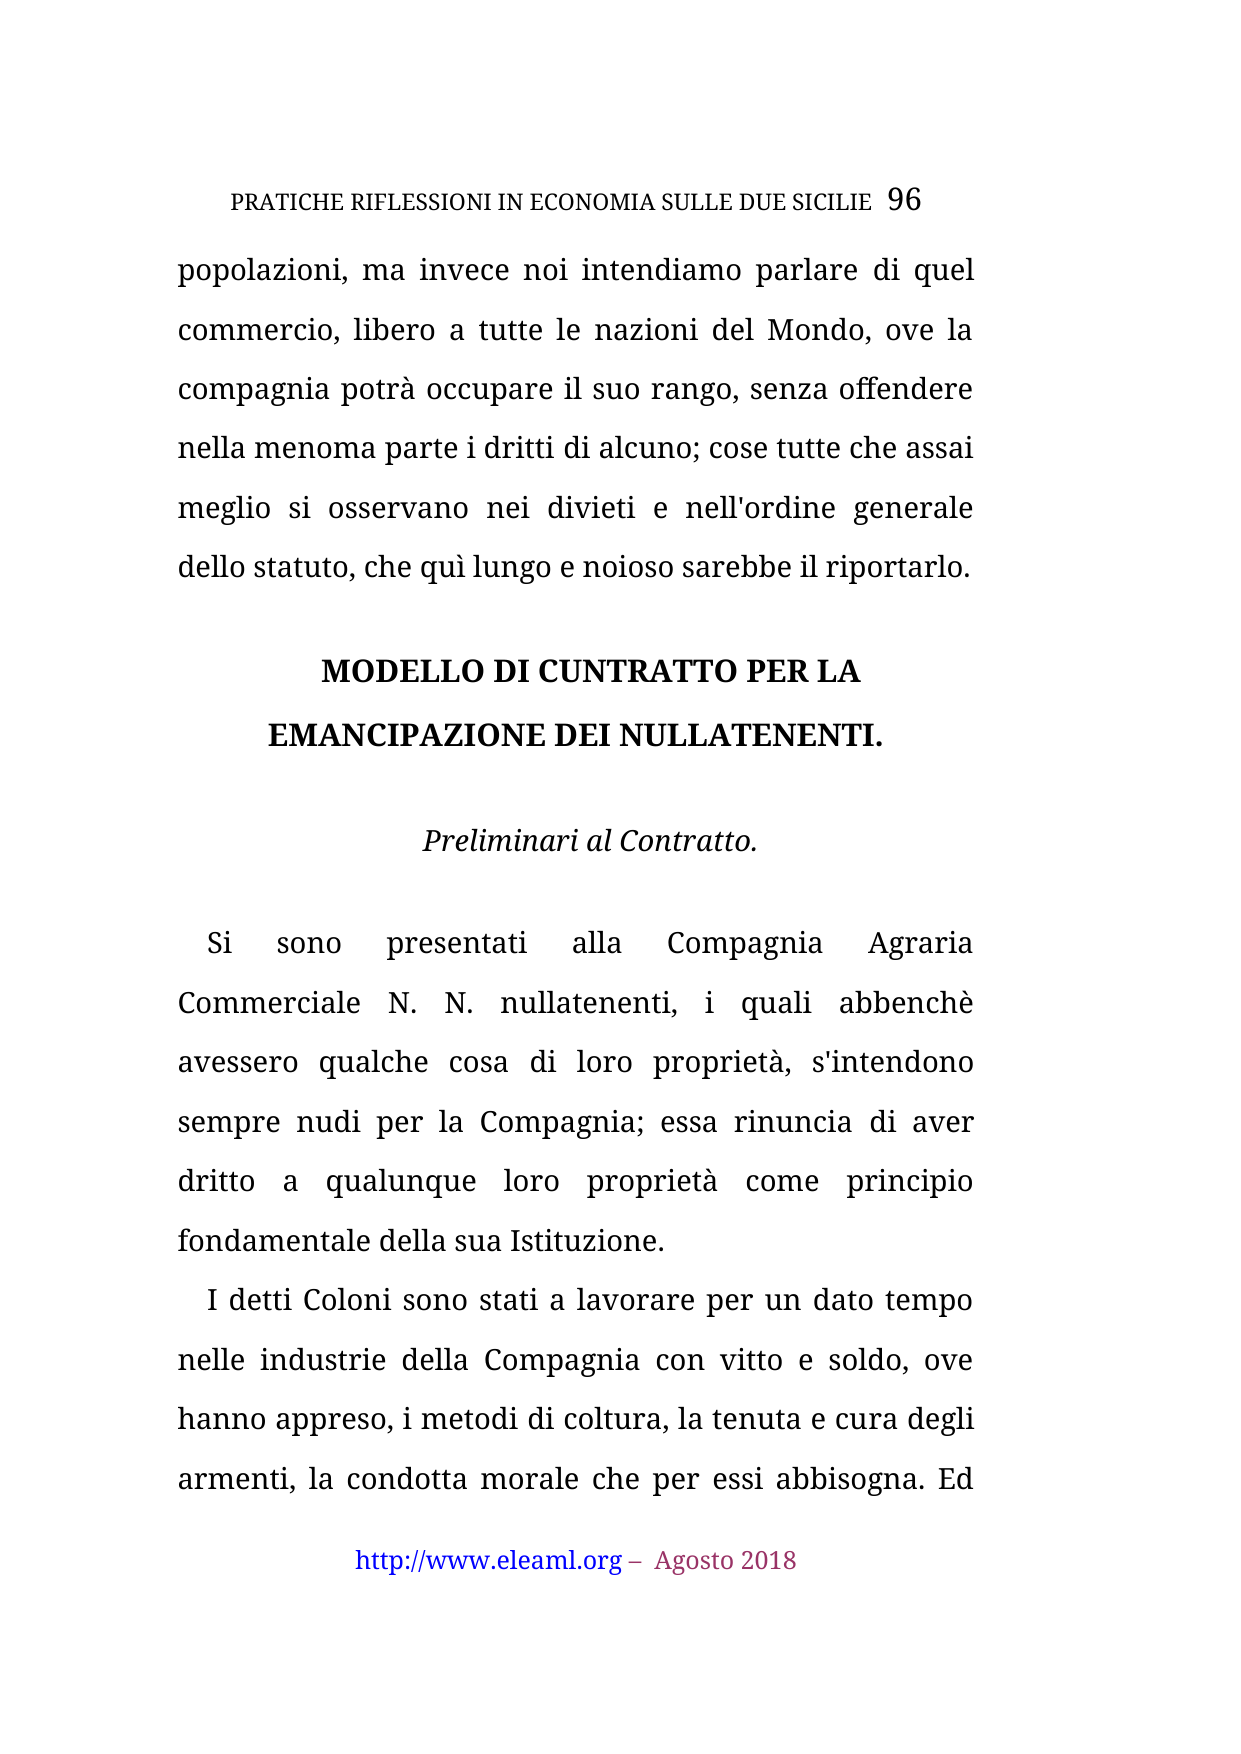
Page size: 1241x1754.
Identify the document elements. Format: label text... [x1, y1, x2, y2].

text Si sono presentati alla Compagnia Agraria Commerciale N. N. nullatenenti, i quali abbenchè avessero qualche cosa di loro proprietà, s'intendono sempre nudi per la Compagnia; essa rinuncia di aver dritto a qualunque loro proprietà come principio fondamentale della sua Istituzione. [177, 923, 974, 1260]
text Preliminari al Contratto. [177, 820, 974, 860]
text popolazioni, ma invece noi intendiamo parlare di quel commercio, libero a tutte le nazioni del Mondo, ove la compagnia potrà occupare il suo rango, senza offendere nella menoma parte i dritti di alcuno; cose tutte che assai meglio si osservano nei divieti e nell'ordine generale dello statuto, che quì lungo e noioso sarebbe il riportarlo. [177, 249, 974, 586]
text I detti Coloni sono stati a lavorare per un dato tempo nelle industrie della Compagnia con vitto e soldo, ove hanno appreso, i metodi di coltura, la tenuta e cura degli armenti, la condotta morale che per essi abbisogna. Ed [177, 1279, 974, 1498]
text MODELLO DI CUNTRATTO PER LA EMANCIPAZIONE DEI NULLATENENTI. [177, 649, 974, 756]
